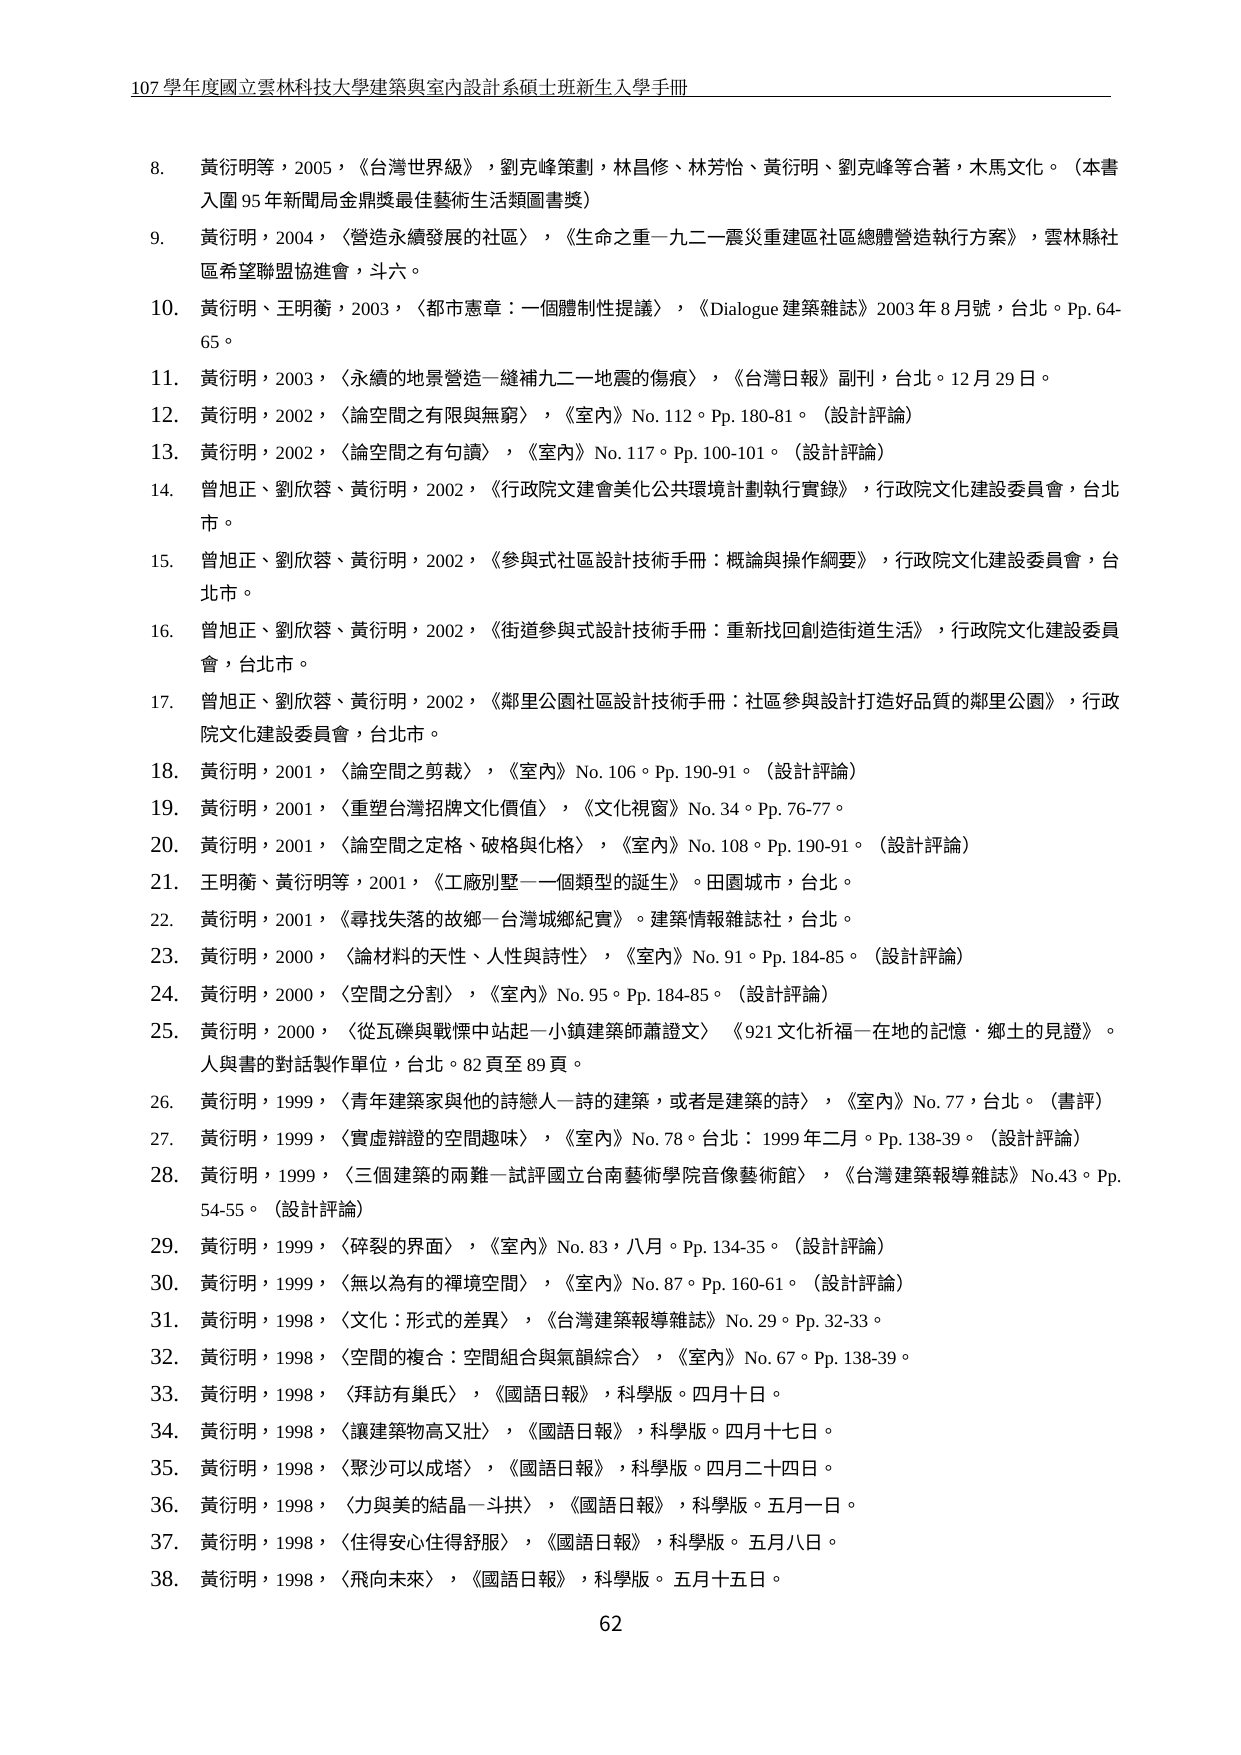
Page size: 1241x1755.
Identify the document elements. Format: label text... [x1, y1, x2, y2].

list 黃衍明，2002，〈論空間之有句讀〉，《室內》No. 117。Pp. 100-101。（設計評論） [150, 433, 1122, 466]
list 黃衍明，2001，《尋找失落的故鄉—台灣城鄉紀實》。建築情報雜誌社，台北。 [150, 900, 1122, 933]
list 黃衍明，2000，〈空間之分割〉，《室內》No. 95。Pp. 184-85。（設計評論） [150, 974, 1122, 1008]
list 黃衍明，1999，〈碎裂的界面〉，《室內》No. 83，八月。Pp. 134-35。（設計評論） [150, 1226, 1122, 1260]
list 黃衍明，2000， 〈論材料的天性、人性與詩性〉，《室內》No. 91。Pp. 184-85。（設計評論） [150, 937, 1122, 971]
list 黃衍明，2000， 〈從瓦礫與戰慄中站起—小鎮建築師蕭證文〉 《921文化祈福—在地的記憶．鄉土的見證》。人與書的對話製作單位，台北。82頁至89頁。 [150, 1011, 1122, 1078]
list 黃衍明，1999，〈實虛辯證的空間趣味〉，《室內》No. 78。台北： 1999年二月。Pp. 138-39。（設計評論） [150, 1119, 1122, 1152]
list 黃衍明、王明蘅，2003，〈都市憲章：一個體制性提議〉，《Dialogue建築雜誌》2003年8月號，台北。Pp. 64-65。 [150, 288, 1122, 355]
list 曾旭正、劉欣蓉、黃衍明，2002，《參與式社區設計技術手冊：概論與操作綱要》，行政院文化建設委員會，台北市。 [150, 541, 1122, 607]
list 黃衍明，1998， 〈力與美的結晶—斗拱〉，《國語日報》，科學版。五月一日。 [150, 1486, 1122, 1519]
list 王明蘅、黃衍明等，2001，《工廠別墅—一個類型的誕生》。田園城市，台北。 [150, 863, 1122, 896]
list 黃衍明，1999，〈三個建築的兩難—試評國立台南藝術學院音像藝術館〉，《台灣建築報導雜誌》No.43。Pp. 54-55。（設計評論） [150, 1156, 1122, 1223]
list 黃衍明，2003，〈永續的地景營造—縫補九二一地震的傷痕〉，《台灣日報》副刊，台北。12月29日。 [150, 359, 1122, 392]
list 曾旭正、劉欣蓉、黃衍明，2002，《街道參與式設計技術手冊：重新找回創造街道生活》，行政院文化建設委員會，台北市。 [150, 611, 1122, 678]
list 黃衍明，1998，〈讓建築物高又壯〉，《國語日報》，科學版。四月十七日。 [150, 1412, 1122, 1445]
list 黃衍明，2001，〈重塑台灣招牌文化價值〉，《文化視窗》No. 34。Pp. 76-77。 [150, 789, 1122, 822]
list 黃衍明，1998，〈飛向未來〉，《國語日報》，科學版。 五月十五日。 [150, 1560, 1122, 1593]
list 黃衍明，2004，〈營造永續發展的社區〉，《生命之重—九二一震災重建區社區總體營造執行方案》，雲林縣社區希望聯盟協進會，斗六。 [150, 218, 1122, 285]
list 黃衍明，2001，〈論空間之定格、破格與化格〉，《室內》No. 108。Pp. 190-91。（設計評論） [150, 826, 1122, 859]
list 黃衍明，1999，〈無以為有的禪境空間〉，《室內》No. 87。Pp. 160-61。（設計評論） [150, 1263, 1122, 1297]
list 黃衍明，1998， 〈拜訪有巢氏〉，《國語日報》，科學版。四月十日。 [150, 1375, 1122, 1408]
list 黃衍明，1999，〈青年建築家與他的詩戀人—詩的建築，或者是建築的詩〉，《室內》No. 77，台北。（書評） [150, 1082, 1122, 1115]
list 曾旭正、劉欣蓉、黃衍明，2002，《行政院文建會美化公共環境計劃執行實錄》，行政院文化建設委員會，台北市。 [150, 470, 1122, 537]
list 黃衍明，2002，〈論空間之有限與無窮〉，《室內》No. 112。Pp. 180-81。（設計評論） [150, 396, 1122, 429]
list 黃衍明，2001，〈論空間之剪裁〉，《室內》No. 106。Pp. 190-91。（設計評論） [150, 752, 1122, 785]
list 曾旭正、劉欣蓉、黃衍明，2002，《鄰里公園社區設計技術手冊：社區參與設計打造好品質的鄰里公園》，行政院文化建設委員會，台北市。 [150, 681, 1122, 748]
list 黃衍明，1998，〈聚沙可以成塔〉，《國語日報》，科學版。四月二十四日。 [150, 1449, 1122, 1482]
list 黃衍明等，2005，《台灣世界級》，劉克峰策劃，林昌修、林芳怡、黃衍明、劉克峰等合著，木馬文化。（本書入圍95年新聞局金鼎獎最佳藝術生活類圖書獎） [150, 148, 1122, 214]
list 黃衍明，1998，〈空間的複合：空間組合與氣韻綜合〉，《室內》No. 67。Pp. 138-39。 [150, 1338, 1122, 1371]
list 黃衍明，1998，〈文化：形式的差異〉，《台灣建築報導雜誌》No. 29。Pp. 32-33。 [150, 1301, 1122, 1334]
list 黃衍明，1998，〈住得安心住得舒服〉，《國語日報》，科學版。 五月八日。 [150, 1523, 1122, 1556]
